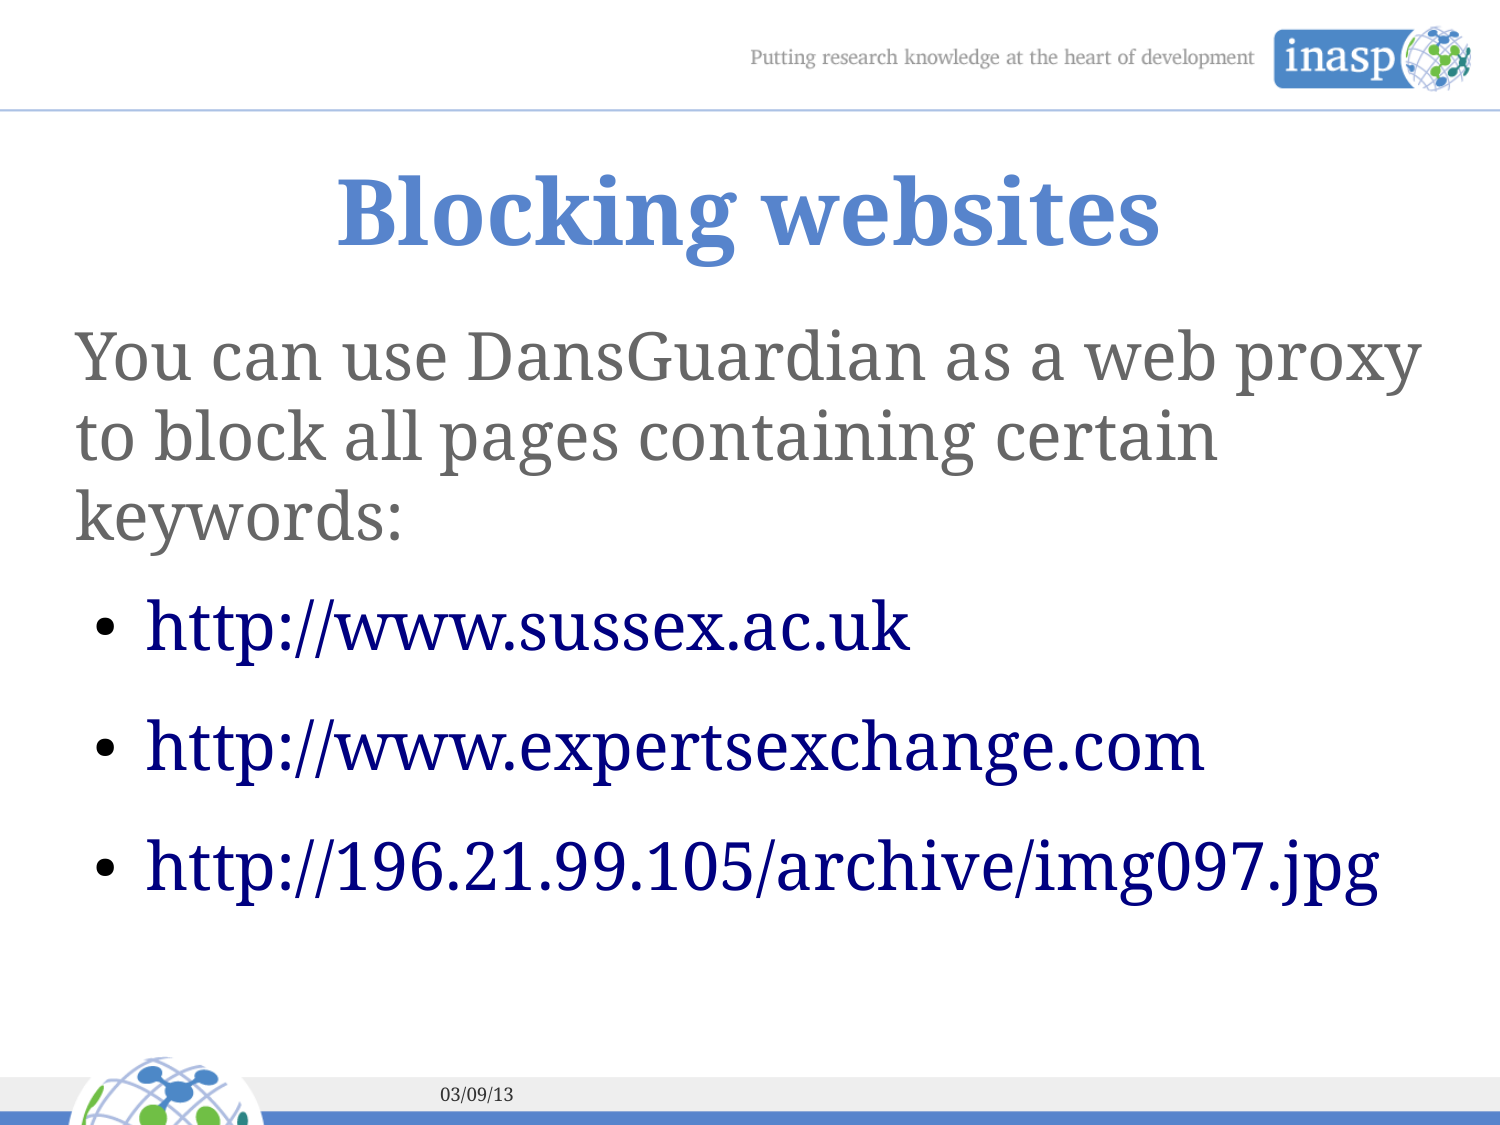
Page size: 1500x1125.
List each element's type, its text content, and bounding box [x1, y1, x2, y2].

list You can use DansGuardian as a web proxy to block all pages containing certain keywords: http://www.sussex.ac.uk http://www.expertsexchange.com http://196.21.99.105/archive/img097.jpg [75, 313, 1426, 967]
picture [0, 0, 1500, 1125]
title Blocking websites [75, 129, 1426, 313]
